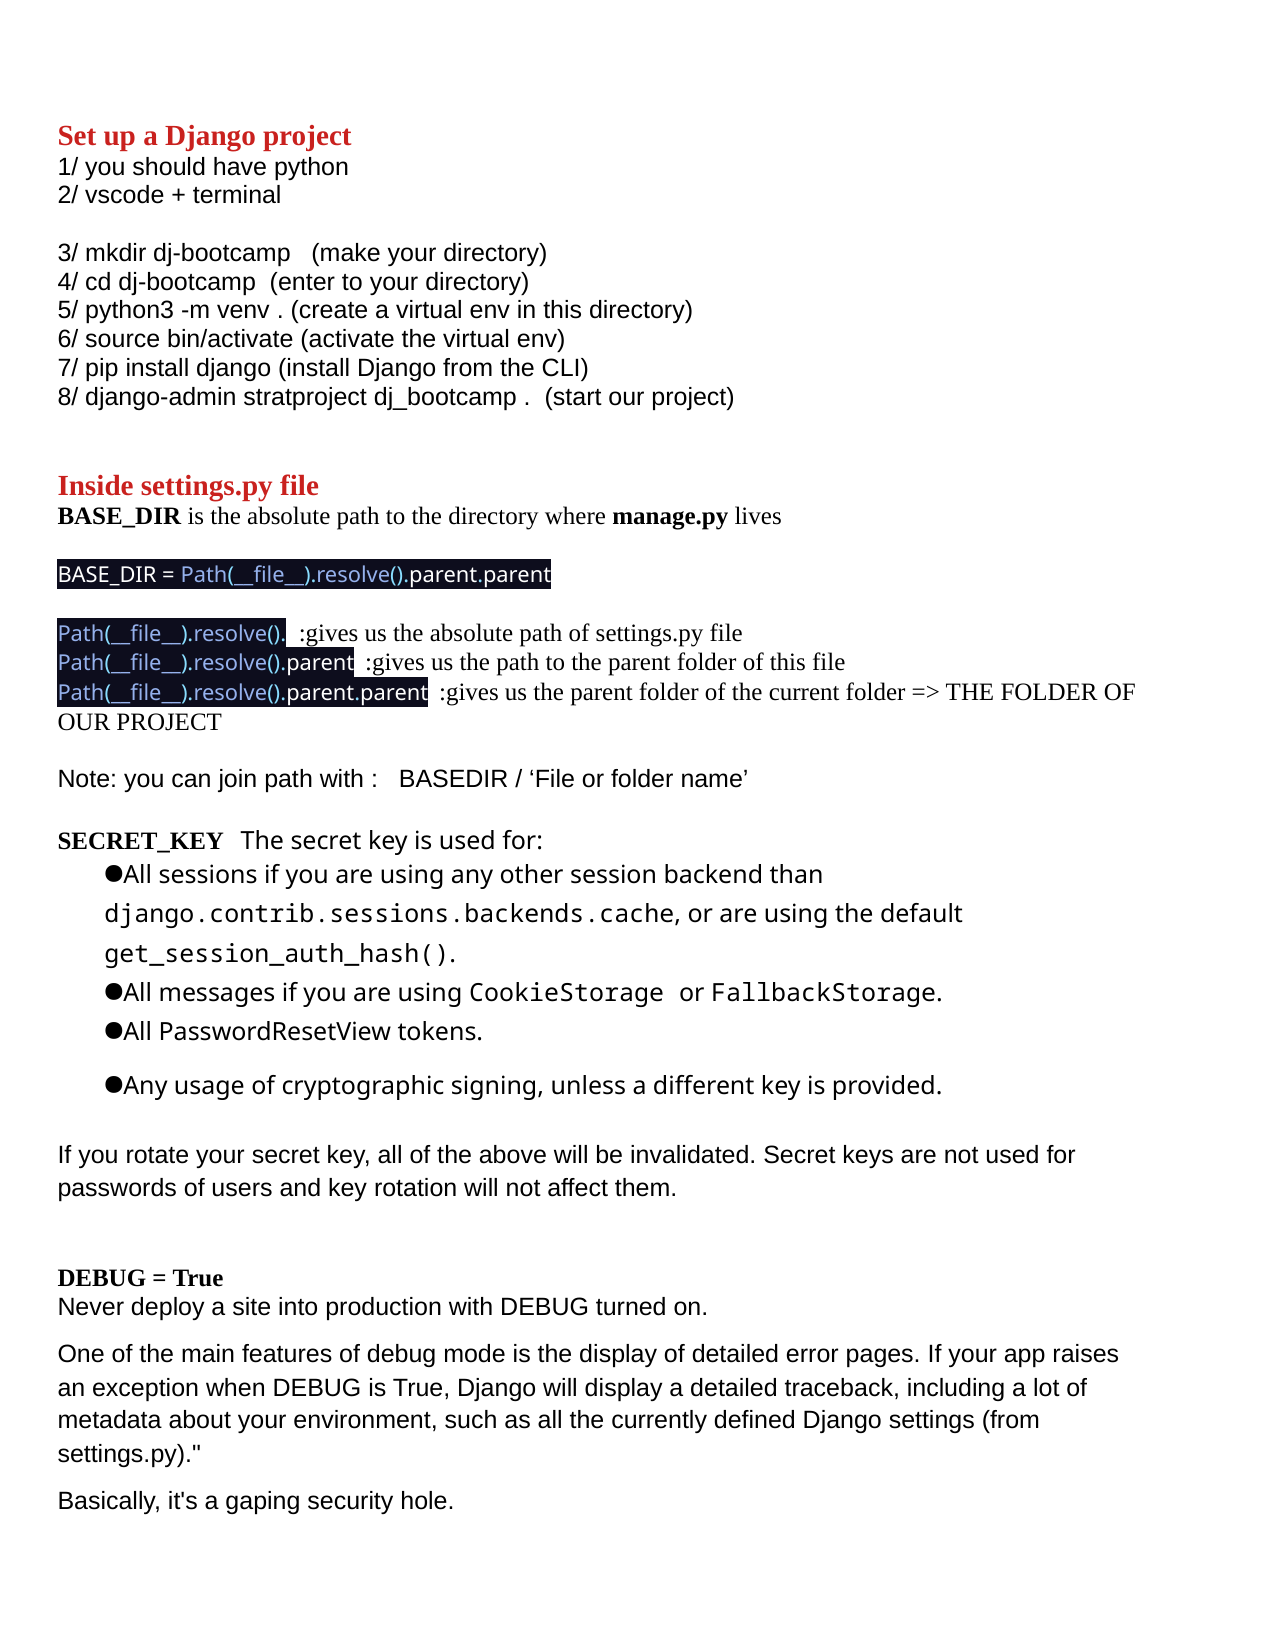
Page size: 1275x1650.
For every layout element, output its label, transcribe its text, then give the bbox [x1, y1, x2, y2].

text DEBUG = True [57, 1263, 1154, 1292]
list All messages if you are using CookieStorage or FallbackStorage. [57, 974, 1154, 1008]
list Any usage of cryptographic signing, unless a different key is provided. [57, 1067, 1154, 1101]
text Never deploy a site into production with DEBUG turned on. [57, 1292, 1154, 1321]
text BASE_DIR is the absolute path to the directory where manage.py lives [57, 501, 1154, 530]
list All sessions if you are using any other session backend than django.contrib.sessions.backends.cache, or are using the default get_session_auth_hash(). [57, 857, 1154, 969]
text 2/ vscode + terminal [57, 180, 1154, 209]
text 8/ django-admin stratproject dj_bootcamp . (start our project) [57, 382, 1154, 410]
text 1/ you should have python [57, 152, 1154, 180]
text 6/ source bin/activate (activate the virtual env) [57, 324, 1154, 353]
text 3/ mkdir dj-bootcamp (make your directory) [57, 238, 1154, 267]
text Path(__file__).resolve(). :gives us the absolute path of settings.py file [57, 617, 1154, 647]
text BASE_DIR = Path(__file__).resolve().parent.parent [57, 559, 1154, 589]
text Path(__file__).resolve().parent.parent :gives us the parent folder of the current folder => THE FOLDER OF OUR PROJECT [57, 677, 1154, 736]
text Inside settings.py file [57, 468, 1154, 501]
text Basically, it's a gaping security hole. [57, 1486, 1154, 1515]
text 7/ pip install django (install Django from the CLI) [57, 353, 1154, 382]
text Path(__file__).resolve().parent :gives us the path to the parent folder of this file [57, 647, 1154, 677]
text One of the main features of debug mode is the display of detailed error pages. If your app raises an exception when DEBUG is True, Django will display a detailed traceback, including a lot of metadata about your environment, such as all the currently defined Django settings (from settings.py)." [57, 1339, 1154, 1467]
text Set up a Django project [57, 118, 1154, 152]
text Note: you can join path with : BASEDIR / ‘File or folder name’ [57, 764, 1154, 793]
text SECRET_KEY The secret key is used for: [57, 823, 1154, 857]
text If you rotate your secret key, all of the above will be invalidated. Secret keys are not used for passwords of users and key rotation will not affect them. [57, 1139, 1154, 1201]
text 5/ python3 -m venv . (create a virtual env in this directory) [57, 295, 1154, 324]
list All PasswordResetView tokens. [57, 1014, 1154, 1048]
text 4/ cd dj-bootcamp (enter to your directory) [57, 267, 1154, 295]
